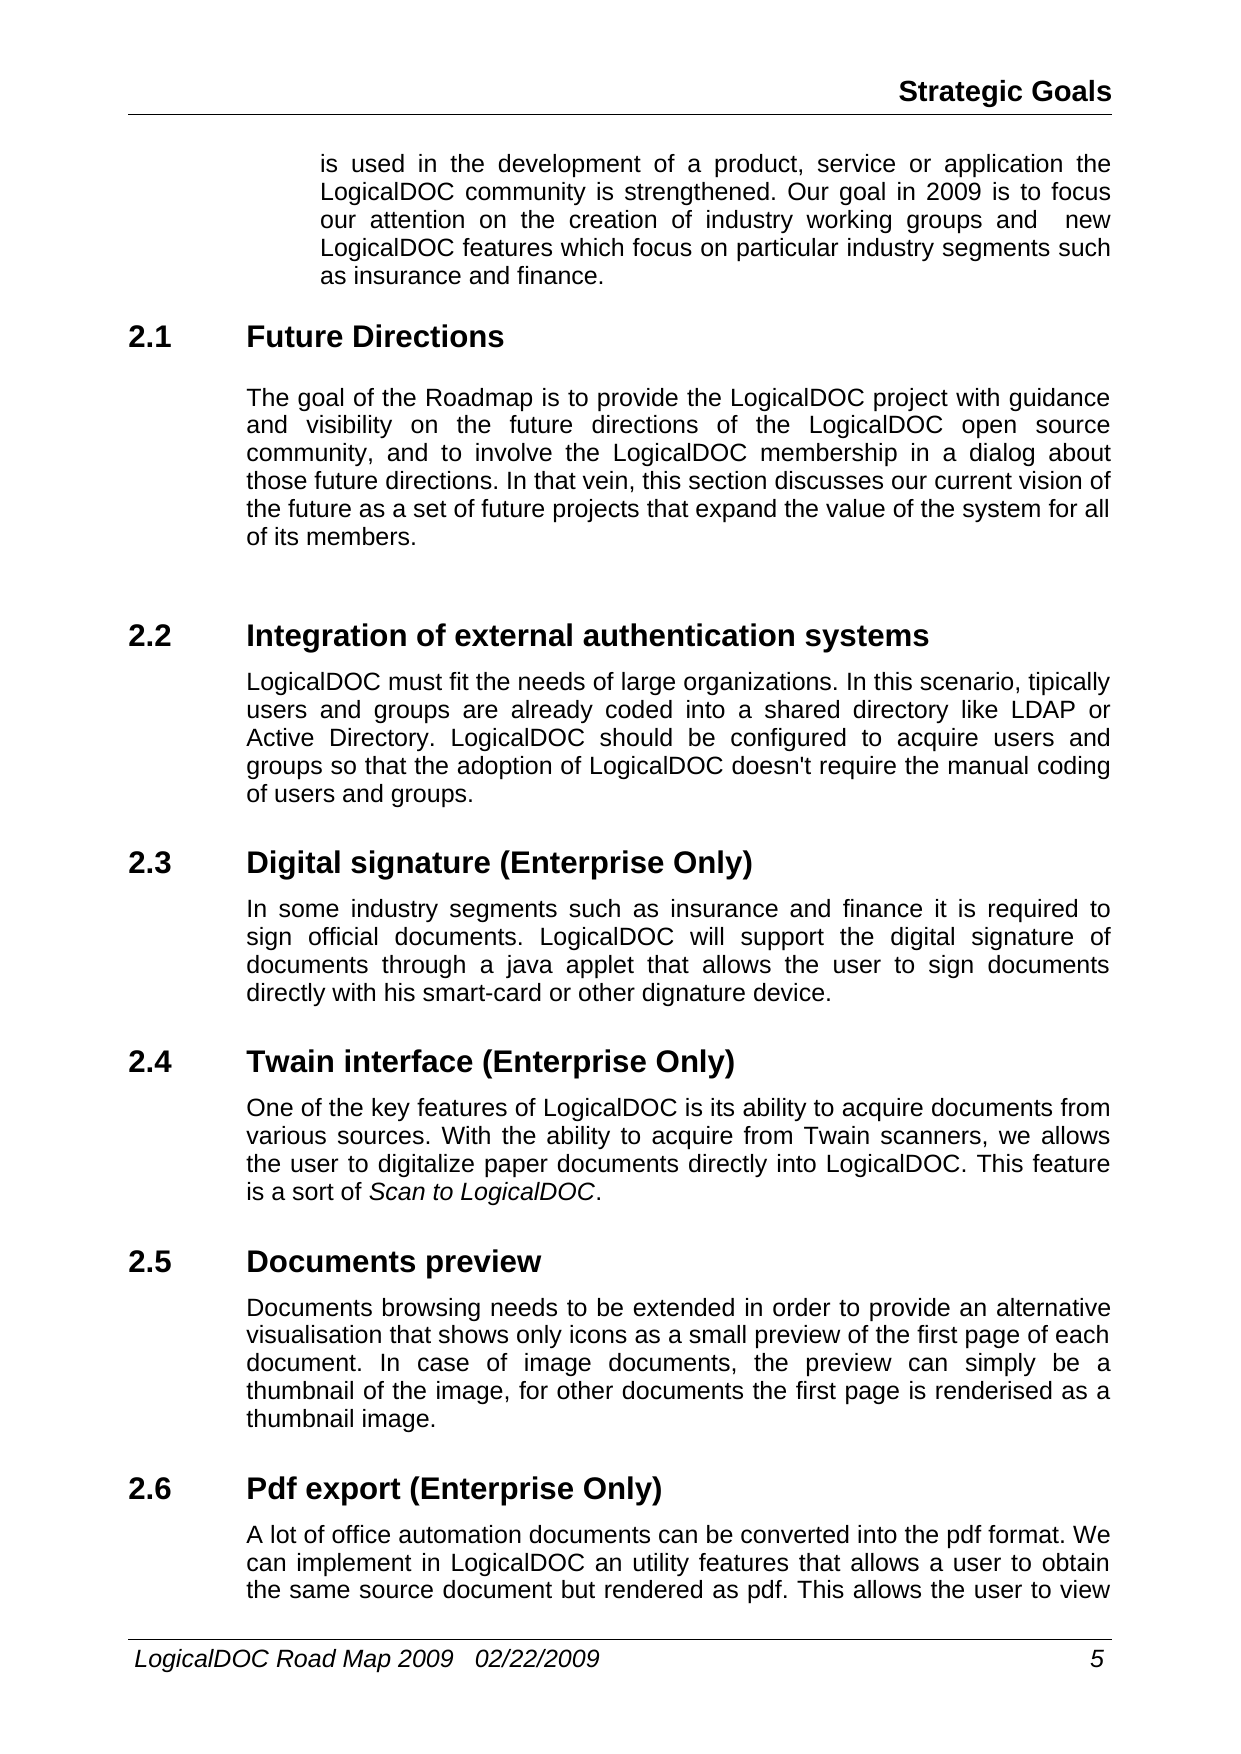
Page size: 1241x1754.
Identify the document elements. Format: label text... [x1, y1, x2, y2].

text In some industry segments such as insurance and finance it is required to sign official documents. LogicalDOC will support the digital signature of documents through a java applet that allows the user to sign documents directly with his smart-card or other dignature device. [246, 895, 1112, 1007]
text The goal of the Roadmap is to provide the LogicalDOC project with guidance and visibility on the future directions of the LogicalDOC open source community, and to involve the LogicalDOC membership in a dialog about those future directions. In that vein, this section discusses our current vision of the future as a set of future projects that expand the value of the system for all of its members. [246, 383, 1112, 551]
text Documents browsing needs to be extended in order to provide an alternative visualisation that shows only icons as a small preview of the first page of each document. In case of image documents, the preview can simply be a thumbnail of the image, for other documents the first page is renderised as a thumbnail image. [246, 1293, 1112, 1433]
list is used in the development of a product, service or application the LogicalDOC community is strengthened. Our goal in 2009 is to focus our attention on the creation of industry working groups and new LogicalDOC features which focus on particular industry segments such as insurance and finance. [290, 150, 1112, 289]
subtitle Documents preview [128, 1244, 1112, 1278]
text LogicalDOC must fit the needs of large organizations. In this scenario, tipically users and groups are already coded into a shared directory like LDAP or Active Directory. LogicalDOC should be configured to acquire users and groups so that the adoption of LogicalDOC doesn't require the manual coding of users and groups. [246, 668, 1112, 807]
subtitle Integration of external authentication systems [128, 618, 1112, 653]
subtitle Digital signature (Enterprise Only) [128, 845, 1112, 880]
text A lot of office automation documents can be converted into the pdf format. We can implement in LogicalDOC an utility features that allows a user to obtain the same source document but rendered as pdf. This allows the user to view [246, 1520, 1112, 1604]
text One of the key features of LogicalDOC is its ability to acquire documents from various sources. With the ability to acquire from Twain scanners, we allows the user to digitalize paper documents directly into LogicalDOC. This feature is a sort of Scan to LogicalDOC. [246, 1094, 1112, 1206]
subtitle Future Directions [128, 319, 1112, 354]
subtitle Twain interface (Enterprise Only) [128, 1044, 1112, 1079]
subtitle Pdf export (Enterprise Only) [128, 1471, 1112, 1506]
